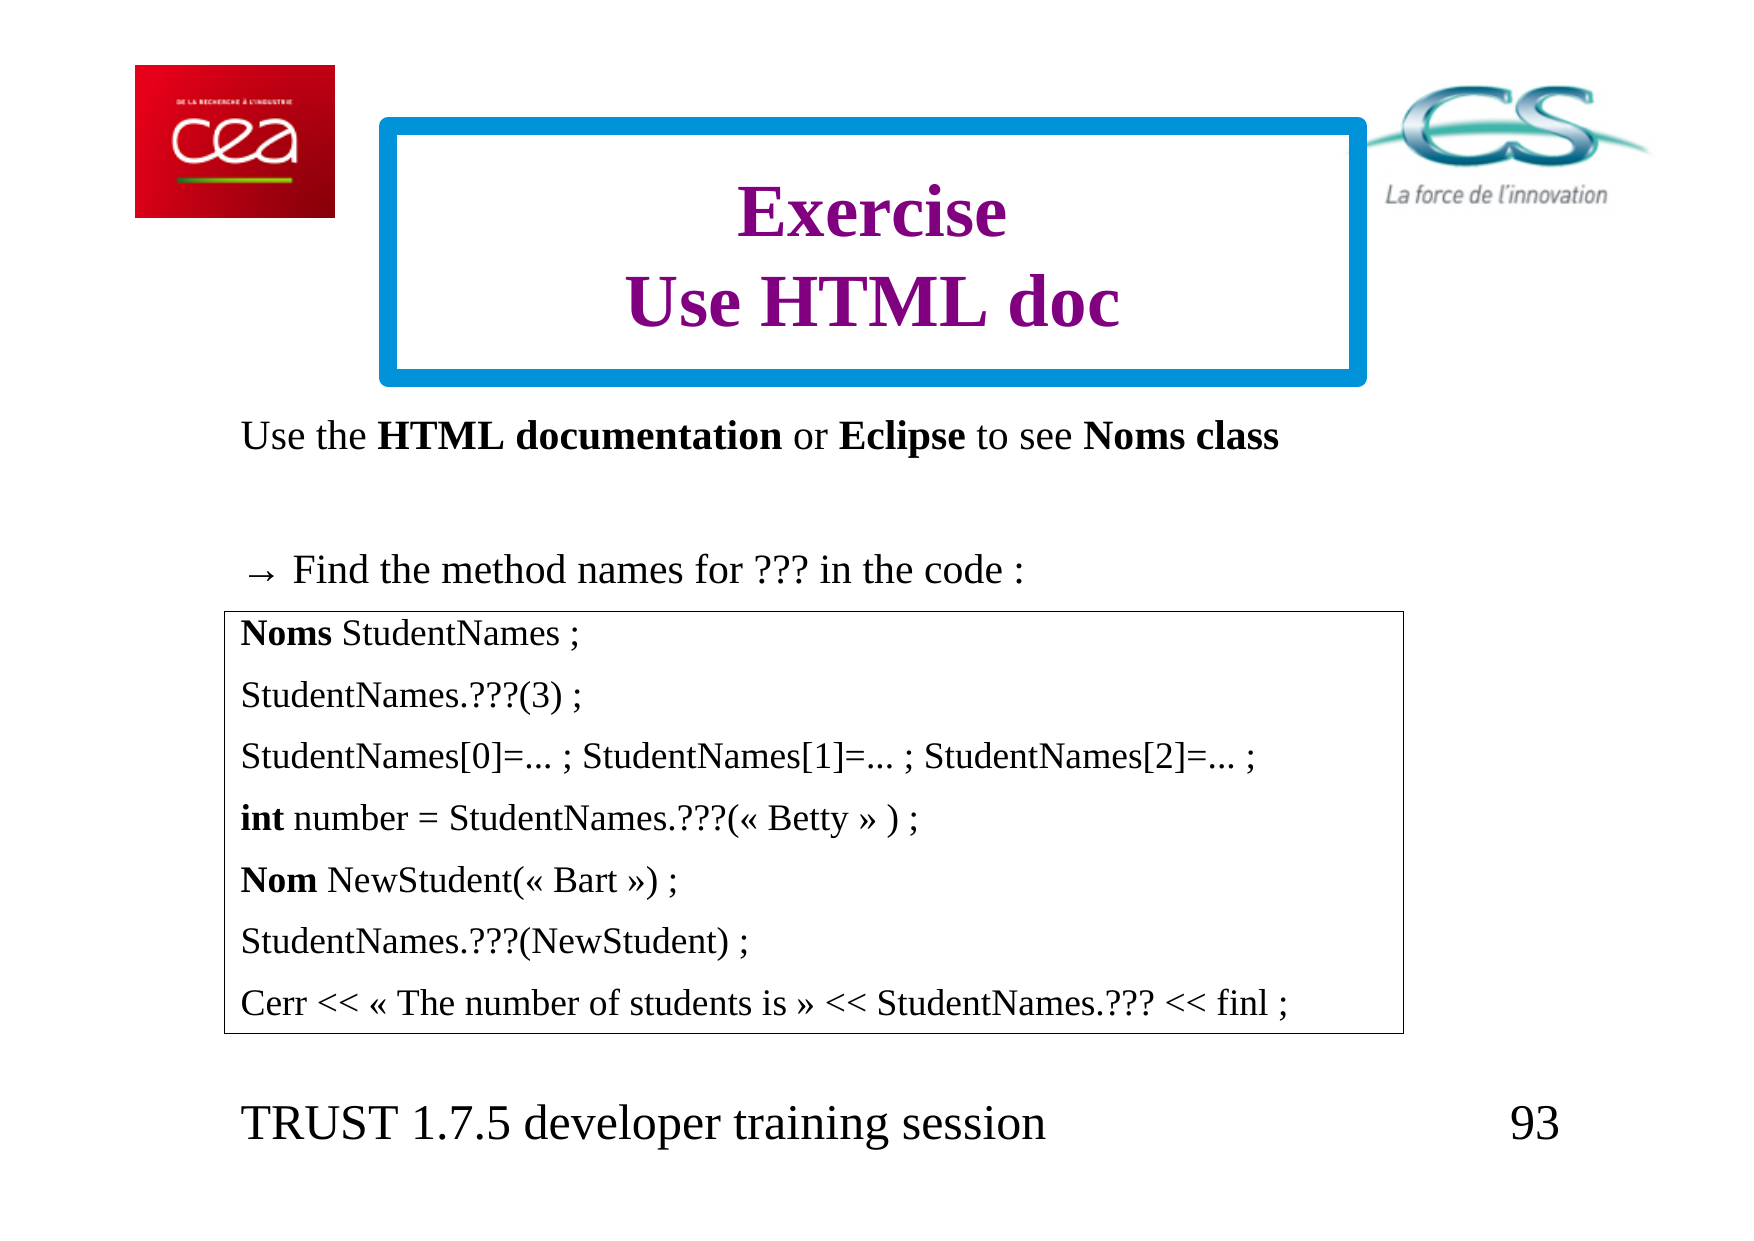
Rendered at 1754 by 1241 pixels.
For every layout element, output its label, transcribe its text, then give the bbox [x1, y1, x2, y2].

picture [135, 65, 335, 218]
picture [1340, 73, 1662, 218]
list Use the HTML documentation or Eclipse to see Noms class → Find the method names for ??? in the code : Noms StudentNames ; StudentNames.???(3) ; StudentNames[0]=... ; StudentNames[1]=... ; StudentNames[2]=... ; int number = StudentNames.???(« Betty » ) ; Nom NewStudent(« Bart ») ; StudentNames.???(NewStudent) ; Cerr << « The number of students is » << StudentNames.??? << finl ; [169, 400, 1640, 1221]
title Exercise Use HTML doc [388, 125, 1358, 378]
